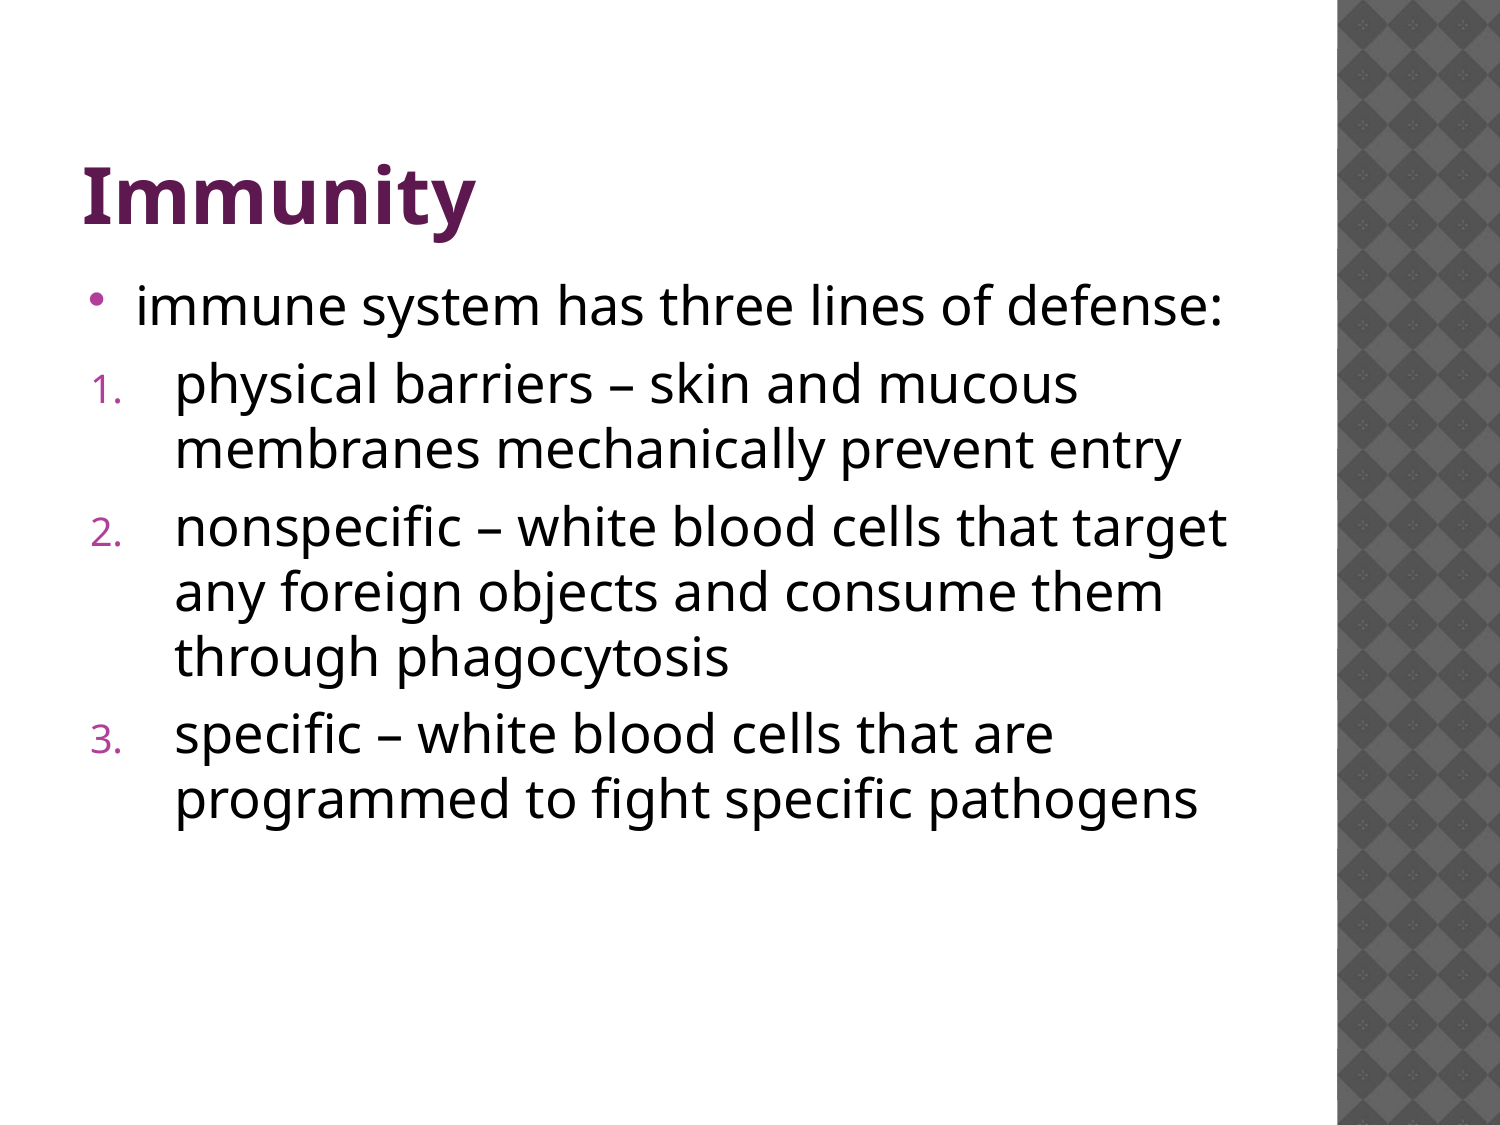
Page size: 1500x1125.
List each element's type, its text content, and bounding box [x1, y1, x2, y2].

picture [1337, 0, 1500, 1125]
title Immunity [75, 52, 1263, 240]
list immune system has three lines of defense: physical barriers – skin and mucous membranes mechanically prevent entry nonspecific – white blood cells that target any foreign objects and consume them through phagocytosis specific – white blood cells that are programmed to fight specific pathogens [75, 264, 1263, 1060]
